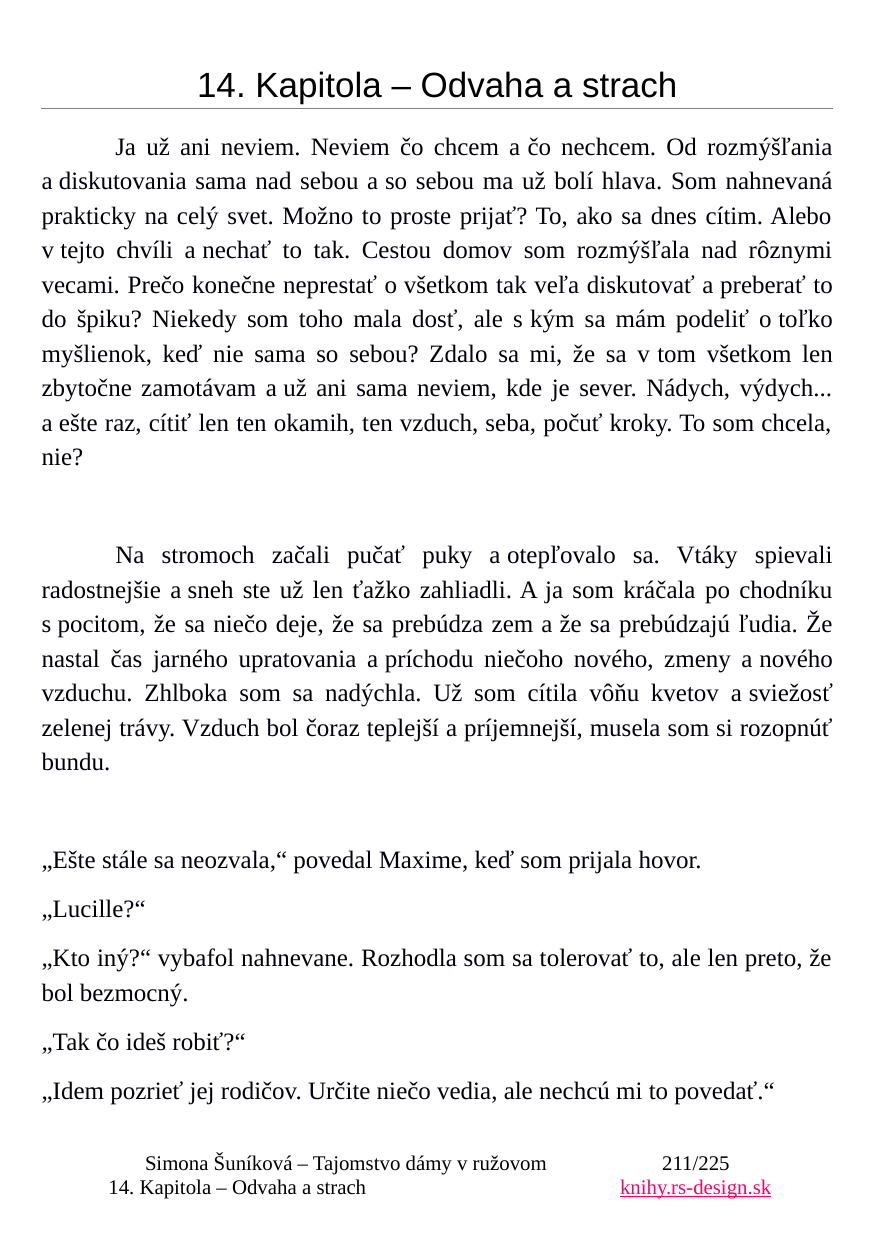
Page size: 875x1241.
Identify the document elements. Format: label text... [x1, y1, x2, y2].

text „Lucille?“ [41, 894, 833, 923]
subtitle 14. Kapitola – Odvaha a strach [41, 62, 833, 108]
text „Ešte stále sa neozvala,“ povedal Maxime, keď som prijala hovor. [41, 845, 833, 874]
text Na stromoch začali pučať puky a otepľovalo sa. Vtáky spievali radostnejšie a sneh ste už len ťažko zahliadli. A ja som kráčala po chodníku s pocitom, že sa niečo deje, že sa prebúdza zem a že sa prebúdzajú ľudia. Že nastal čas jarného upratovania a príchodu niečoho nového, zmeny a nového vzduchu. Zhlboka som sa nadýchla. Už som cítila vôňu kvetov a sviežosť zelenej trávy. Vzduch bol čoraz teplejší a príjemnejší, musela som si rozopnúť bundu. [41, 540, 833, 776]
text „Idem pozrieť jej rodičov. Určite niečo vedia, ale nechcú mi to povedať.“ [41, 1076, 833, 1105]
text „Tak čo ideš robiť?“ [41, 1027, 833, 1056]
text Ja už ani neviem. Neviem čo chcem a čo nechcem. Od rozmýšľania a diskutovania sama nad sebou a so sebou ma už bolí hlava. Som nahnevaná prakticky na celý svet. Možno to proste prijať? To, ako sa dnes cítim. Alebo v tejto chvíli a nechať to tak. Cestou domov som rozmýšľala nad rôznymi vecami. Prečo konečne neprestať o všetkom tak veľa diskutovať a preberať to do špiku? Niekedy som toho mala dosť, ale s kým sa mám podeliť o toľko myšlienok, keď nie sama so sebou? Zdalo sa mi, že sa v tom všetkom len zbytočne zamotávam a už ani sama neviem, kde je sever. Nádych, výdych... a ešte raz, cítiť len ten okamih, ten vzduch, seba, počuť kroky. To som chcela, nie? [41, 132, 833, 471]
text „Kto iný?“ vybafol nahnevane. Rozhodla som sa tolerovať to, ale len preto, že bol bezmocný. [41, 943, 833, 1007]
